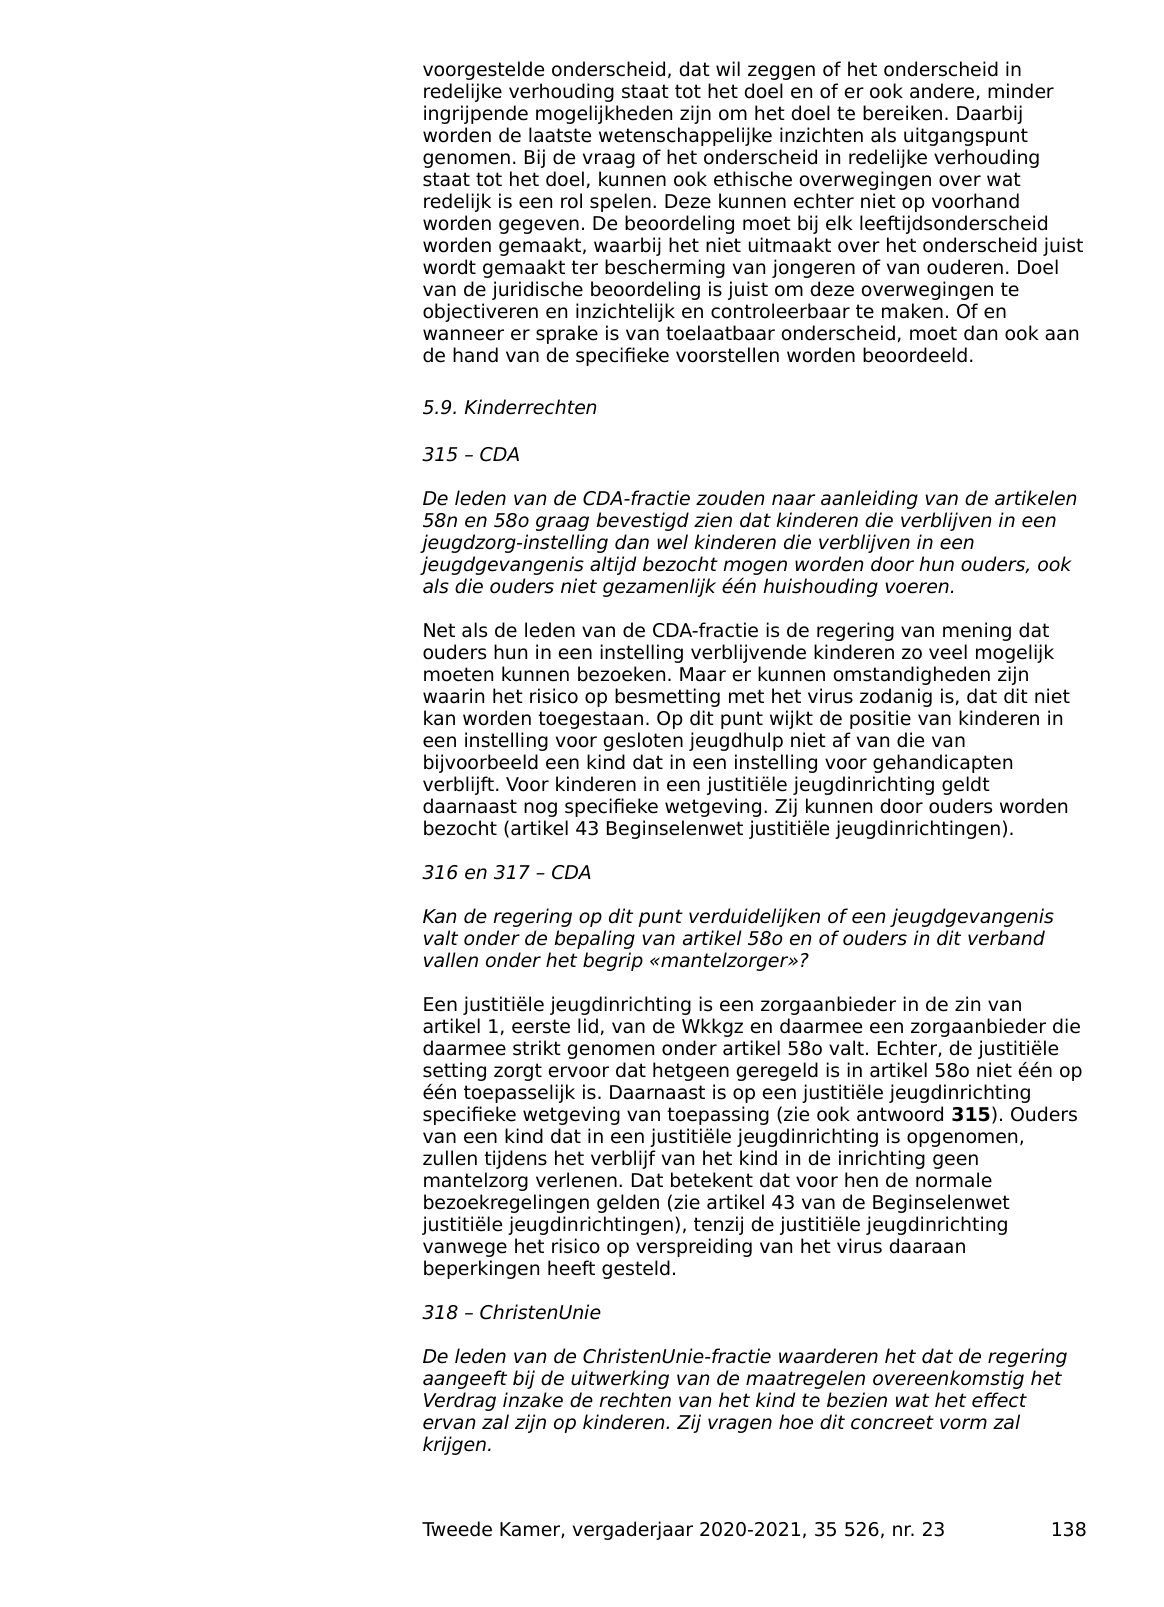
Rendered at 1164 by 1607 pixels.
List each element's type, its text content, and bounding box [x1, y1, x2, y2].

subtitle 316 en 317 – CDA [422, 862, 1087, 884]
text voorgestelde onderscheid, dat wil zeggen of het onderscheid in redelijke verhouding staat tot het doel en of er ook andere, minder ingrijpende mogelijkheden zijn om het doel te bereiken. Daarbij worden de laatste wetenschappelijke inzichten als uitgangspunt genomen. Bij de vraag of het onderscheid in redelijke verhouding staat tot het doel, kunnen ook ethische overwegingen over wat redelijk is een rol spelen. Deze kunnen echter niet op voorhand worden gegeven. De beoordeling moet bij elk leeftijdsonderscheid worden gemaakt, waarbij het niet uitmaakt over het onderscheid juist wordt gemaakt ter bescherming van jongeren of van ouderen. Doel van de juridische beoordeling is juist om deze overwegingen te objectiveren en inzichtelijk en controleerbaar te maken. Of en wanneer er sprake is van toelaatbaar onderscheid, moet dan ook aan de hand van de specifieke voorstellen worden beoordeeld. [422, 59, 1087, 367]
subtitle 5.9. Kinderrechten [422, 397, 1087, 419]
subtitle 318 – ChristenUnie [422, 1302, 1087, 1324]
subtitle 315 – CDA [422, 444, 1087, 466]
text Net als de leden van de CDA-fractie is de regering van mening dat ouders hun in een instelling verblijvende kinderen zo veel mogelijk moeten kunnen bezoeken. Maar er kunnen omstandigheden zijn waarin het risico op besmetting met het virus zodanig is, dat dit niet kan worden toegestaan. Op dit punt wijkt de positie van kinderen in een instelling voor gesloten jeugdhulp niet af van die van bijvoorbeeld een kind dat in een instelling voor gehandicapten verblijft. Voor kinderen in een justitiële jeugdinrichting geldt daarnaast nog specifieke wetgeving. Zij kunnen door ouders worden bezocht (artikel 43 Beginselenwet justitiële jeugdinrichtingen). [422, 620, 1087, 840]
text Kan de regering op dit punt verduidelijken of een jeugdgevangenis valt onder de bepaling van artikel 58o en of ouders in dit verband vallen onder het begrip «mantelzorger»? [422, 906, 1087, 972]
text De leden van de ChristenUnie-fractie waarderen het dat de regering aangeeft bij de uitwerking van de maatregelen overeenkomstig het Verdrag inzake de rechten van het kind te bezien wat het effect ervan zal zijn op kinderen. Zij vragen hoe dit concreet vorm zal krijgen. [422, 1346, 1087, 1456]
text Een justitiële jeugdinrichting is een zorgaanbieder in de zin van artikel 1, eerste lid, van de Wkkgz en daarmee een zorgaanbieder die daarmee strikt genomen onder artikel 58o valt. Echter, de justitiële setting zorgt ervoor dat hetgeen geregeld is in artikel 58o niet één op één toepasselijk is. Daarnaast is op een justitiële jeugdinrichting specifieke wetgeving van toepassing (zie ook antwoord 315). Ouders van een kind dat in een justitiële jeugdinrichting is opgenomen, zullen tijdens het verblijf van het kind in de inrichting geen mantelzorg verlenen. Dat betekent dat voor hen de normale bezoekregelingen gelden (zie artikel 43 van de Beginselenwet justitiële jeugdinrichtingen), tenzij de justitiële jeugdinrichting vanwege het risico op verspreiding van het virus daaraan beperkingen heeft gesteld. [422, 994, 1087, 1280]
text De leden van de CDA-fractie zouden naar aanleiding van de artikelen 58n en 58o graag bevestigd zien dat kinderen die verblijven in een jeugdzorg-instelling dan wel kinderen die verblijven in een jeugdgevangenis altijd bezocht mogen worden door hun ouders, ook als die ouders niet gezamenlijk één huishouding voeren. [422, 488, 1087, 598]
